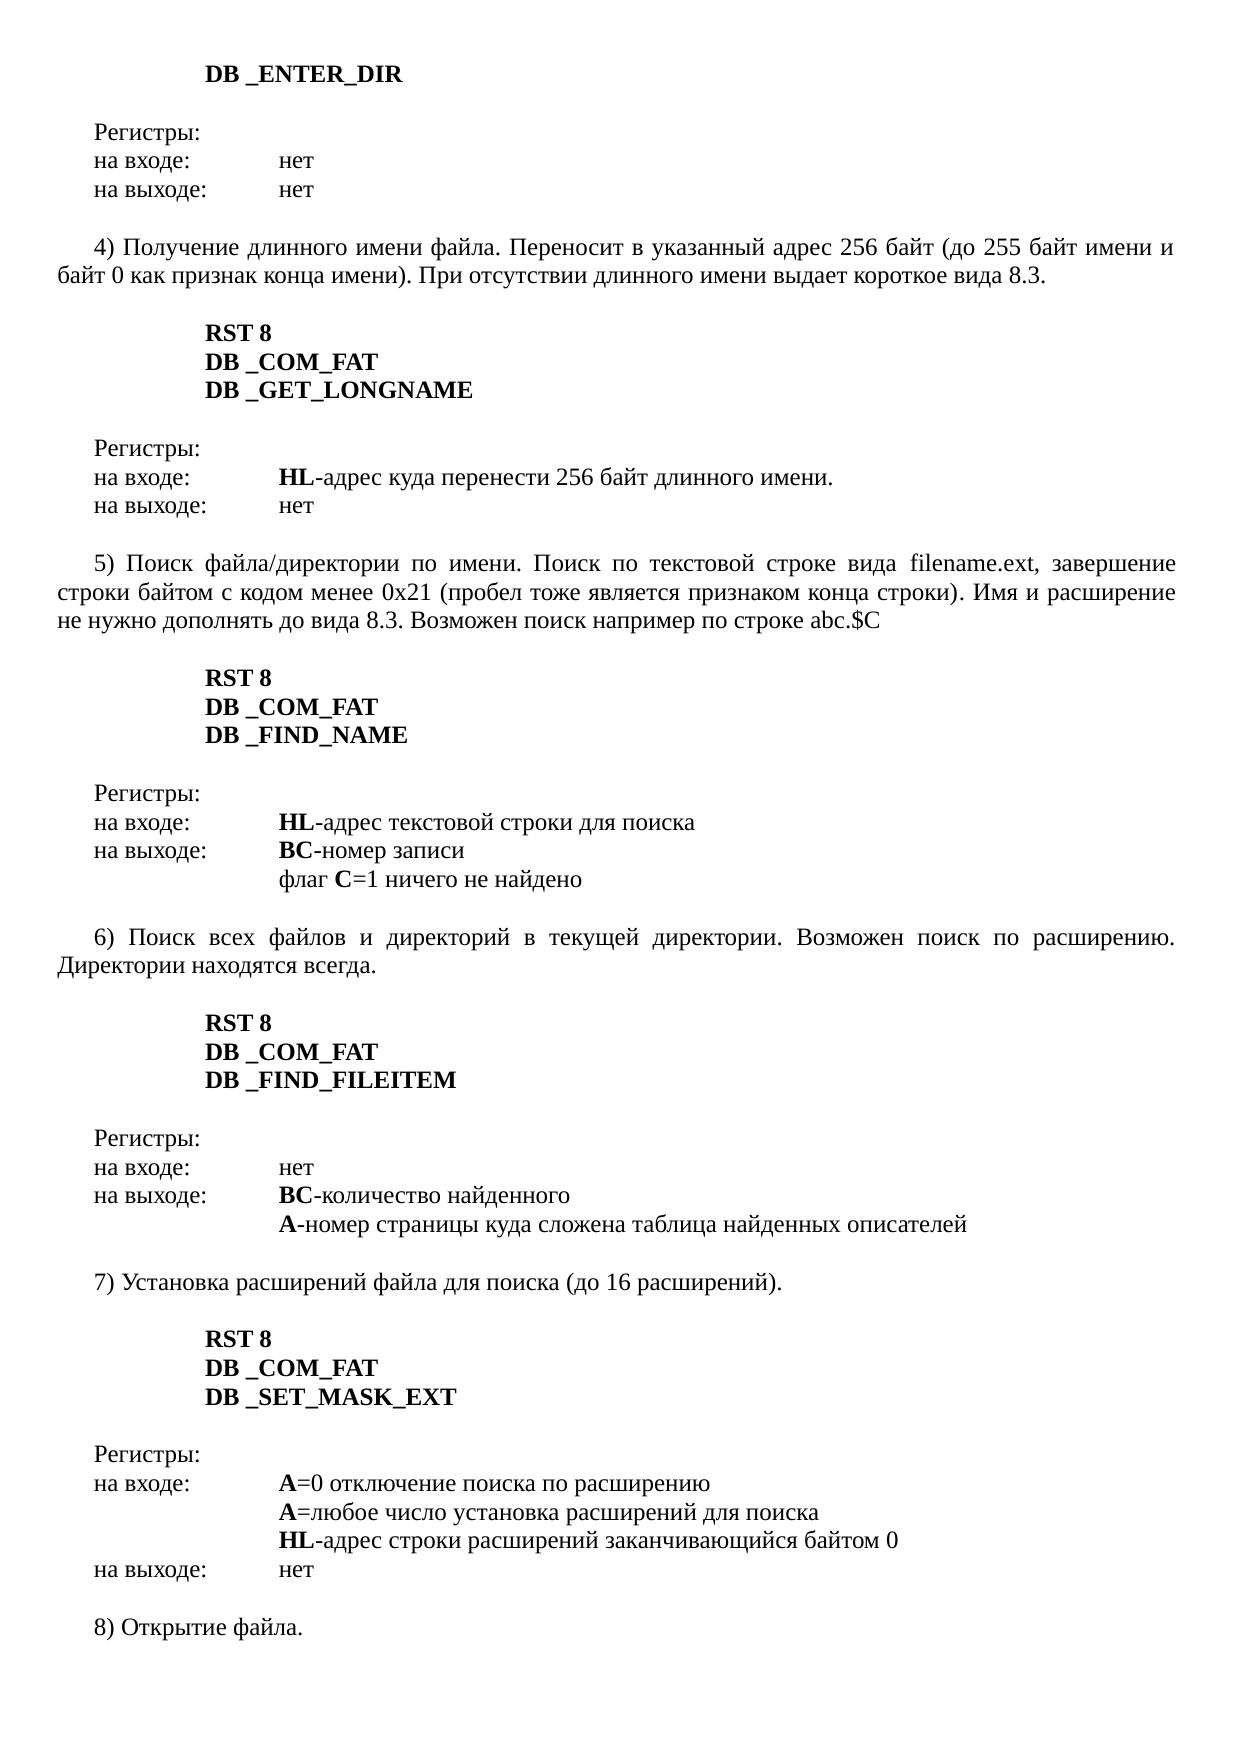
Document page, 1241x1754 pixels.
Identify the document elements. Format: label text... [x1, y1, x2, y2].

text DB _COM_FAT [57, 1037, 1176, 1066]
text DB _GET_LONGNAME [57, 376, 1176, 404]
text A=любое число установка расширений для поиска [57, 1497, 1176, 1526]
text Регистры: [57, 778, 1176, 807]
text DB _ENTER_DIR [57, 59, 1176, 88]
text DB _FIND_NAME [57, 721, 1176, 749]
text Регистры: [57, 1439, 1176, 1468]
text A-номер страницы куда сложена таблица найденных описателей [57, 1209, 1176, 1238]
text на выходе: нет [57, 491, 1176, 519]
text RST 8 [57, 663, 1176, 692]
text HL-адрес строки расширений заканчивающийся байтом 0 [57, 1526, 1176, 1554]
text на входе: A=0 отключение поиска по расширению [57, 1468, 1176, 1497]
text RST 8 [57, 1324, 1176, 1353]
text Регистры: [57, 433, 1176, 462]
text на входе: нет [57, 146, 1176, 174]
text DB _COM_FAT [57, 692, 1176, 721]
text DB _FIND_FILEITEM [57, 1066, 1176, 1094]
text DB _COM_FAT [57, 1353, 1176, 1382]
text на входе: нет [57, 1152, 1176, 1181]
text Регистры: [57, 117, 1176, 146]
text RST 8 [57, 318, 1176, 347]
text 4) Получение длинного имени файла. Переносит в указанный адрес 256 байт (до 255 байт имени и байт 0 как признак конца имени). При отсутствии длинного имени выдает короткое вида 8.3. [57, 232, 1176, 289]
text 6) Поиск всех файлов и директорий в текущей директории. Возможен поиск по расширению. Директории находятся всегда. [57, 922, 1176, 979]
text 5) Поиск файла/директории по имени. Поиск по текстовой строке вида filename.ext, завершение строки байтом с кодом менее 0x21 (пробел тоже является признаком конца строки). Имя и расширение не нужно дополнять до вида 8.3. Возможен поиск например по строке abc.$C [57, 548, 1176, 634]
text на входе: HL-адрес текстовой строки для поиска [57, 807, 1176, 836]
text 8) Открытие файла. [57, 1612, 1176, 1641]
text DB _COM_FAT [57, 347, 1176, 376]
text DB _SET_MASK_EXT [57, 1382, 1176, 1411]
text на выходе: BC-номер записи [57, 836, 1176, 864]
text флаг С=1 ничего не найдено [57, 864, 1176, 893]
text 7) Установка расширений файла для поиска (до 16 расширений). [57, 1267, 1176, 1296]
text RST 8 [57, 1008, 1176, 1037]
text Регистры: [57, 1123, 1176, 1152]
text на выходе: BC-количество найденного [57, 1181, 1176, 1209]
text на выходе: нет [57, 1554, 1176, 1583]
text на входе: HL-адрес куда перенести 256 байт длинного имени. [57, 462, 1176, 491]
text на выходе: нет [57, 174, 1176, 203]
